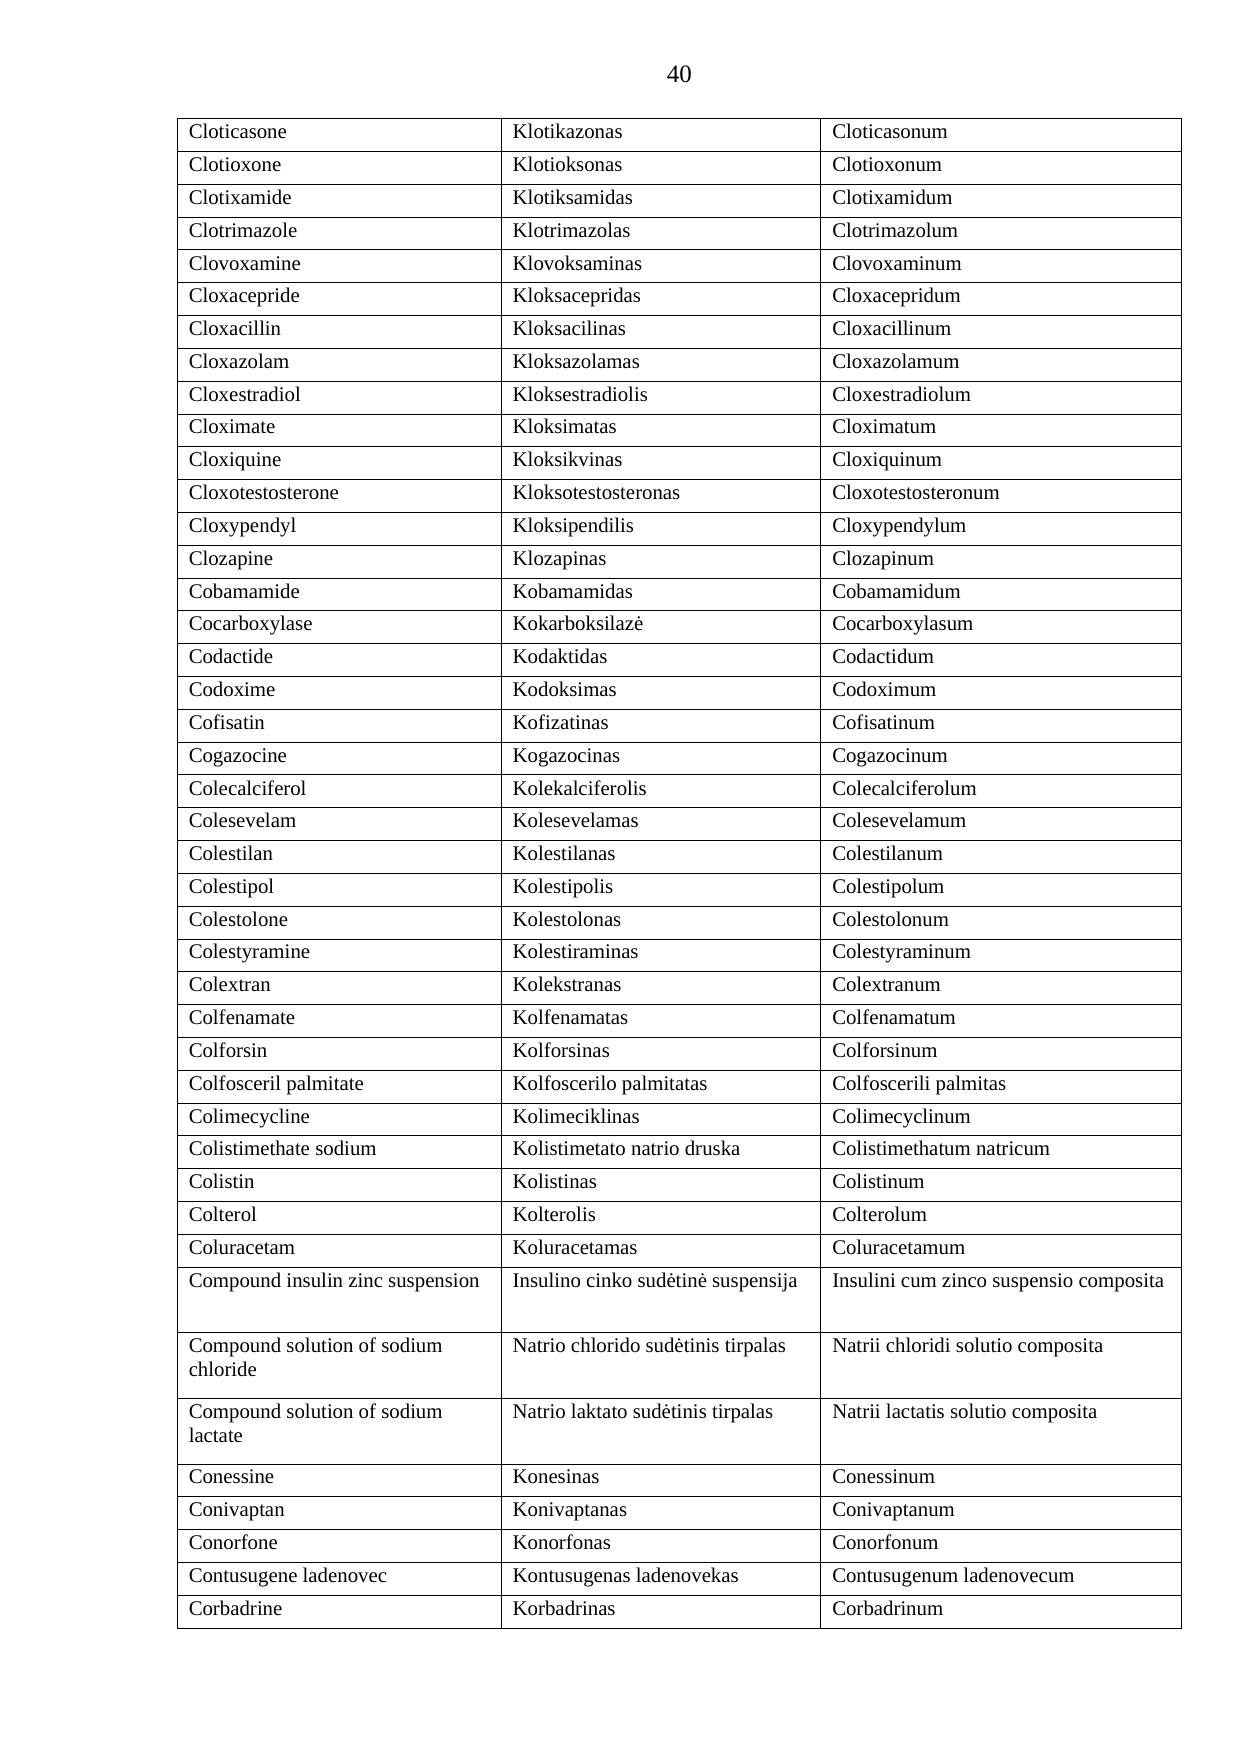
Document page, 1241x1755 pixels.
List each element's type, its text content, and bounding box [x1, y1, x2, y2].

table_cell Coluracetam [178, 1235, 501, 1267]
table_cell Cocarboxylasum [821, 611, 1181, 643]
table_cell Kolterolis [502, 1202, 820, 1234]
table_cell Colestipolum [821, 874, 1181, 906]
table_cell Kokarboksilazė [502, 611, 820, 643]
table_cell Konesinas [502, 1465, 820, 1496]
table_cell Korbadrinas [502, 1596, 820, 1627]
table_cell Colterolum [821, 1202, 1181, 1234]
table_cell Cloxotestosteronum [821, 480, 1181, 512]
table_cell Conessinum [821, 1465, 1181, 1496]
table_cell Colistimethate sodium [178, 1136, 501, 1168]
table_cell Cloxacillinum [821, 316, 1181, 348]
table_cell Colecalciferolum [821, 775, 1181, 807]
table_cell Cloticasonum [821, 119, 1181, 151]
table_cell Klotioksonas [502, 152, 820, 184]
table_cell Kolimeciklinas [502, 1104, 820, 1135]
table_cell Kodoksimas [502, 677, 820, 709]
table_cell Colistin [178, 1169, 501, 1201]
table_cell Clotrimazolum [821, 218, 1181, 249]
table_cell Cofisatin [178, 710, 501, 742]
table_cell Clotioxone [178, 152, 501, 184]
table_cell Cloxotestosterone [178, 480, 501, 512]
table_cell Coluracetamum [821, 1235, 1181, 1267]
table_cell Klotikazonas [502, 119, 820, 151]
table_cell Colesevelamum [821, 808, 1181, 840]
table_cell Colesevelam [178, 808, 501, 840]
table_cell Koluracetamas [502, 1235, 820, 1267]
table_cell Natrii chloridi solutio composita [821, 1333, 1181, 1398]
table_cell Colestolone [178, 907, 501, 938]
table_cell Klozapinas [502, 546, 820, 577]
table_cell Colfenamatum [821, 1005, 1181, 1037]
table_cell Cloxestradiolum [821, 382, 1181, 413]
table_cell Colistinum [821, 1169, 1181, 1201]
table_cell Kodaktidas [502, 644, 820, 676]
table_cell Kolestilanas [502, 841, 820, 873]
table_cell Insulini cum zinco suspensio composita [821, 1268, 1181, 1332]
table_cell Cloxazolamum [821, 349, 1181, 381]
table_cell Compound solution of sodium chloride [178, 1333, 501, 1398]
table_cell Conorfone [178, 1530, 501, 1562]
table_cell Clozapinum [821, 546, 1181, 577]
table_cell Klotiksamidas [502, 185, 820, 217]
table_cell Kolistimetato natrio druska [502, 1136, 820, 1168]
table_cell Compound solution of sodium lactate [178, 1399, 501, 1463]
table_cell Colestilan [178, 841, 501, 873]
table_cell Colextran [178, 972, 501, 1004]
table_cell Colestyraminum [821, 940, 1181, 971]
table_cell Kloksotestosteronas [502, 480, 820, 512]
table_cell Clovoxamine [178, 250, 501, 282]
table_cell Kloksacepridas [502, 283, 820, 315]
table_cell Konorfonas [502, 1530, 820, 1562]
table_cell Cloxypendyl [178, 513, 501, 545]
table_cell Corbadrinum [821, 1596, 1181, 1627]
table_cell Colestipol [178, 874, 501, 906]
table_cell Kolekalciferolis [502, 775, 820, 807]
table_cell Colistimethatum natricum [821, 1136, 1181, 1168]
table_cell Colestolonum [821, 907, 1181, 938]
table_cell Kolfoscerilo palmitatas [502, 1071, 820, 1102]
table_cell Cloxiquine [178, 447, 501, 479]
table_cell Kloksestradiolis [502, 382, 820, 413]
table_cell Kolesevelamas [502, 808, 820, 840]
table_cell Cobamamidum [821, 579, 1181, 610]
table_cell Kolestolonas [502, 907, 820, 938]
table_cell Kofizatinas [502, 710, 820, 742]
table_cell Klotrimazolas [502, 218, 820, 249]
table_cell Colestilanum [821, 841, 1181, 873]
table_cell Cloticasone [178, 119, 501, 151]
table_cell Kolekstranas [502, 972, 820, 1004]
table_cell Kontusugenas ladenovekas [502, 1563, 820, 1595]
table_cell Insulino cinko sudėtinė suspensija [502, 1268, 820, 1332]
table_cell Codoximum [821, 677, 1181, 709]
table_cell Cofisatinum [821, 710, 1181, 742]
table_cell Cloxacepridum [821, 283, 1181, 315]
table_cell Colterol [178, 1202, 501, 1234]
table_cell Kolfenamatas [502, 1005, 820, 1037]
table_cell Kloksazolamas [502, 349, 820, 381]
table_cell Colforsinum [821, 1038, 1181, 1070]
table_cell Natrii lactatis solutio composita [821, 1399, 1181, 1463]
table_cell Contusugene ladenovec [178, 1563, 501, 1595]
table_cell Colfosceril palmitate [178, 1071, 501, 1102]
table_cell Codoxime [178, 677, 501, 709]
table_cell Natrio chlorido sudėtinis tirpalas [502, 1333, 820, 1398]
table_cell Cocarboxylase [178, 611, 501, 643]
table_cell Kloksimatas [502, 415, 820, 446]
table_cell Clotrimazole [178, 218, 501, 249]
table_cell Clotixamidum [821, 185, 1181, 217]
table_cell Conivaptan [178, 1497, 501, 1529]
table_cell Cogazocine [178, 743, 501, 774]
table_cell Kolistinas [502, 1169, 820, 1201]
table_cell Corbadrine [178, 1596, 501, 1627]
table_cell Cloxestradiol [178, 382, 501, 413]
table_cell Compound insulin zinc suspension [178, 1268, 501, 1332]
table_cell Colimecycline [178, 1104, 501, 1135]
table_cell Clozapine [178, 546, 501, 577]
table_cell Cloximatum [821, 415, 1181, 446]
table_cell Codactidum [821, 644, 1181, 676]
table_cell Cloxacillin [178, 316, 501, 348]
table_cell Cloxypendylum [821, 513, 1181, 545]
table_cell Kolforsinas [502, 1038, 820, 1070]
table_cell Kloksacilinas [502, 316, 820, 348]
table_cell Kolestipolis [502, 874, 820, 906]
table_cell Colextranum [821, 972, 1181, 1004]
table_cell Cloxazolam [178, 349, 501, 381]
table_cell Colestyramine [178, 940, 501, 971]
table_cell Cloxiquinum [821, 447, 1181, 479]
table_cell Colfenamate [178, 1005, 501, 1037]
table_cell Kloksikvinas [502, 447, 820, 479]
table_cell Clotixamide [178, 185, 501, 217]
table_cell Conivaptanum [821, 1497, 1181, 1529]
table_cell Cloxacepride [178, 283, 501, 315]
table_cell Codactide [178, 644, 501, 676]
table_cell Cobamamide [178, 579, 501, 610]
table_cell Contusugenum ladenovecum [821, 1563, 1181, 1595]
table_cell Cogazocinum [821, 743, 1181, 774]
table_cell Konivaptanas [502, 1497, 820, 1529]
table_cell Clovoxaminum [821, 250, 1181, 282]
table_cell Kobamamidas [502, 579, 820, 610]
table_cell Colecalciferol [178, 775, 501, 807]
table_cell Colfoscerili palmitas [821, 1071, 1181, 1102]
table_cell Conorfonum [821, 1530, 1181, 1562]
table_cell Cloximate [178, 415, 501, 446]
table_cell Conessine [178, 1465, 501, 1496]
table_cell Kolestiraminas [502, 940, 820, 971]
table_cell Kloksipendilis [502, 513, 820, 545]
table_cell Natrio laktato sudėtinis tirpalas [502, 1399, 820, 1463]
table_cell Kogazocinas [502, 743, 820, 774]
table_cell Colforsin [178, 1038, 501, 1070]
table_cell Clotioxonum [821, 152, 1181, 184]
table_cell Klovoksaminas [502, 250, 820, 282]
table_cell Colimecyclinum [821, 1104, 1181, 1135]
